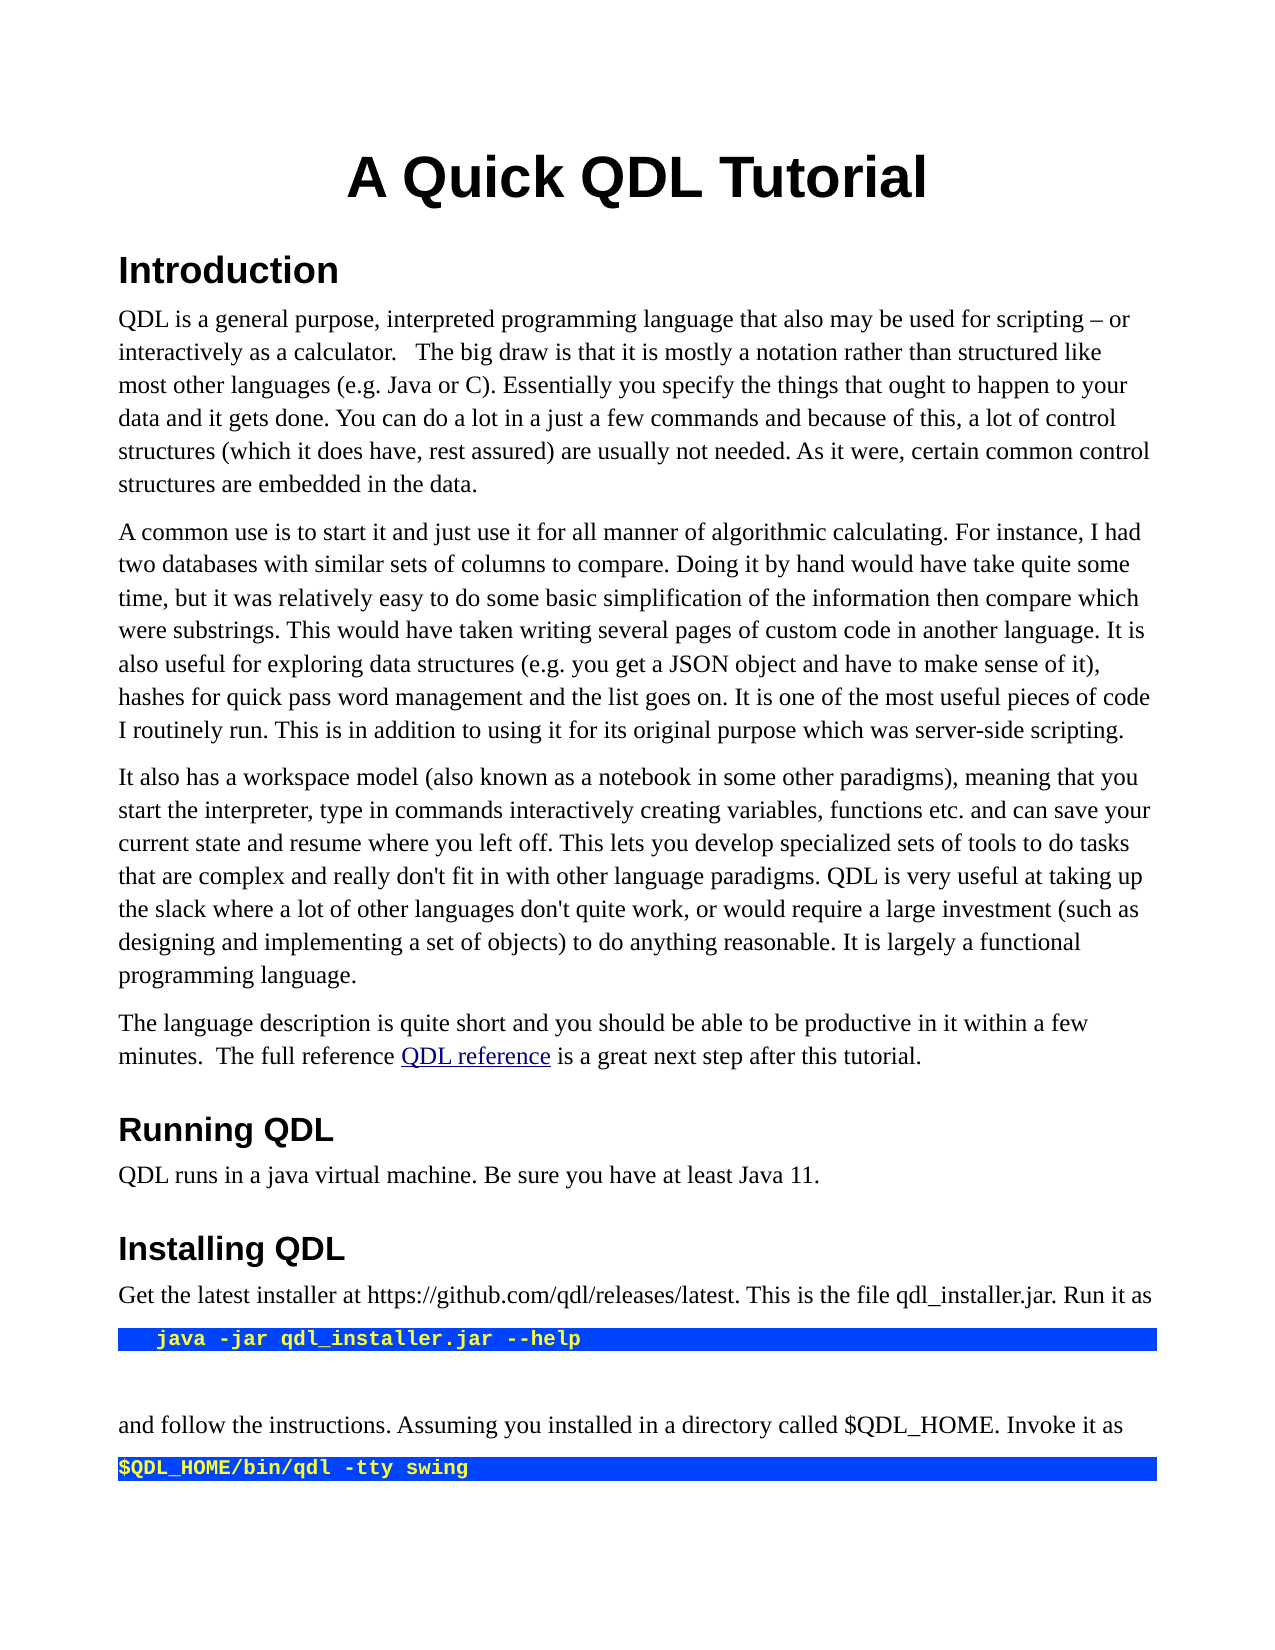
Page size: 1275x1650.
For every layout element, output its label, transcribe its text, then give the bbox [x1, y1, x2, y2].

subtitle Running QDL [118, 1109, 1157, 1148]
text Get the latest installer at https://github.com/qdl/releases/latest. This is the file qdl_installer.jar. Run it as [118, 1280, 1157, 1309]
text It also has a workspace model (also known as a notebook in some other paradigms), meaning that you start the interpreter, type in commands interactively creating variables, functions etc. and can save your current state and resume where you left off. This lets you develop specialized sets of tools to do tasks that are complex and really don't fit in with other language paradigms. QDL is very useful at taking up the slack where a lot of other languages don't quite work, or would require a large investment (such as designing and implementing a set of objects) to do anything reasonable. It is largely a functional programming language. [118, 762, 1157, 989]
subtitle Introduction [118, 248, 1157, 291]
text QDL runs in a java virtual machine. Be sure you have at least Java 11. [118, 1161, 1157, 1189]
text QDL is a general purpose, interpreted programming language that also may be used for scripting – or interactively as a calculator. The big draw is that it is mostly a notation rather than structured like most other languages (e.g. Java or C). Essentially you specify the things that ought to happen to your data and it gets done. You can do a lot in a just a few commands and because of this, a lot of control structures (which it does have, rest assured) are usually not needed. As it were, certain common control structures are embedded in the data. [118, 304, 1157, 498]
text A common use is to start it and just use it for all manner of algorithmic calculating. For instance, I had two databases with similar sets of columns to compare. Doing it by hand would have take quite some time, but it was relatively easy to do some basic simplification of the information then compare which were substrings. This would have taken writing several pages of custom code in another language. It is also useful for exploring data structures (e.g. you get a JSON object and have to make sense of it), hashes for quick pass word management and the list goes on. It is one of the most useful pieces of code I routinely run. This is in addition to using it for its original purpose which was server-side scripting. [118, 517, 1157, 743]
title A Quick QDL Tutorial [118, 143, 1157, 210]
text $QDL_HOME/bin/qdl -tty swing [118, 1457, 1157, 1481]
subtitle Installing QDL [118, 1229, 1157, 1268]
text The language description is quite short and you should be able to be productive in it within a few minutes. The full reference QDL reference is a great next step after this tutorial. [118, 1008, 1157, 1070]
text java -jar qdl_installer.jar --help [118, 1328, 1157, 1351]
text and follow the instructions. Assuming you installed in a directory called $QDL_HOME. Invoke it as [118, 1410, 1157, 1438]
